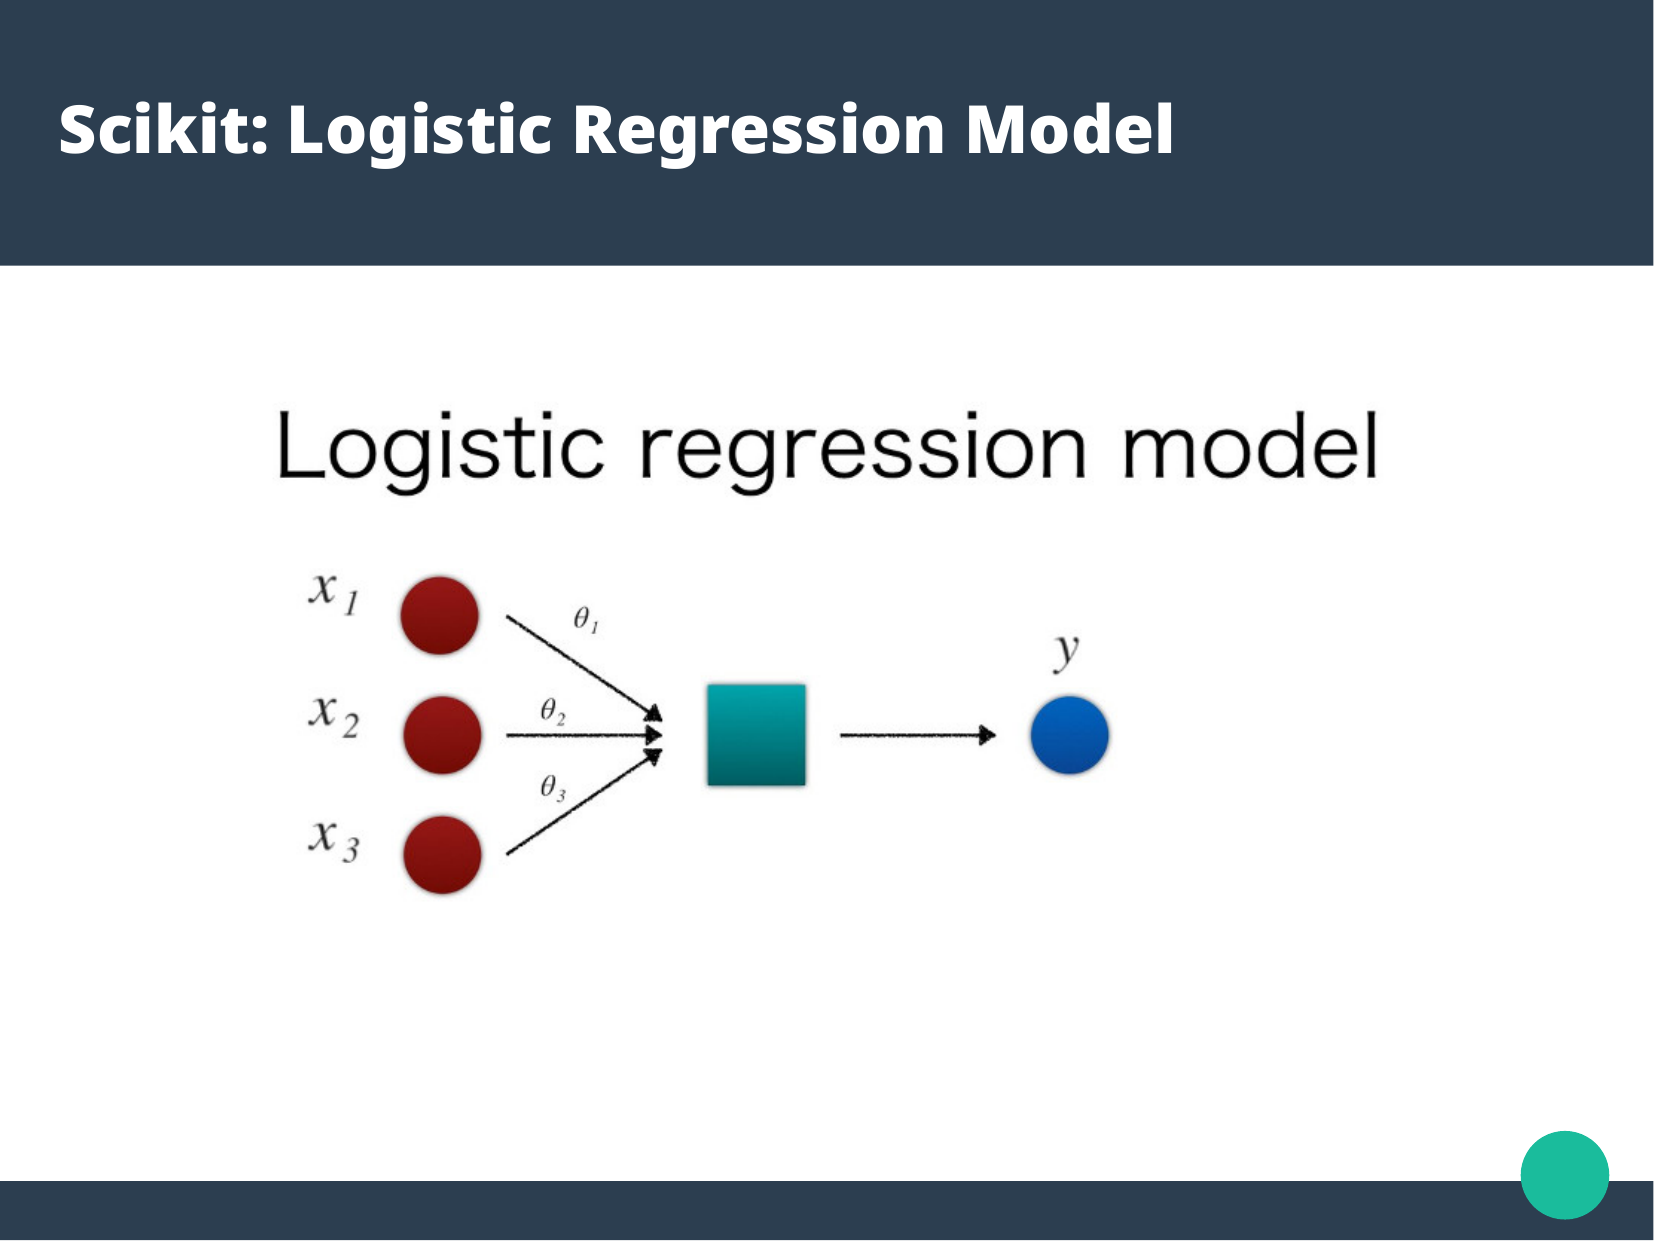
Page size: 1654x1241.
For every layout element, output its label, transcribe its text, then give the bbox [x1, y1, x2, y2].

title Scikit: Logistic Regression Model [59, 49, 1595, 207]
picture [35, 307, 1522, 1144]
